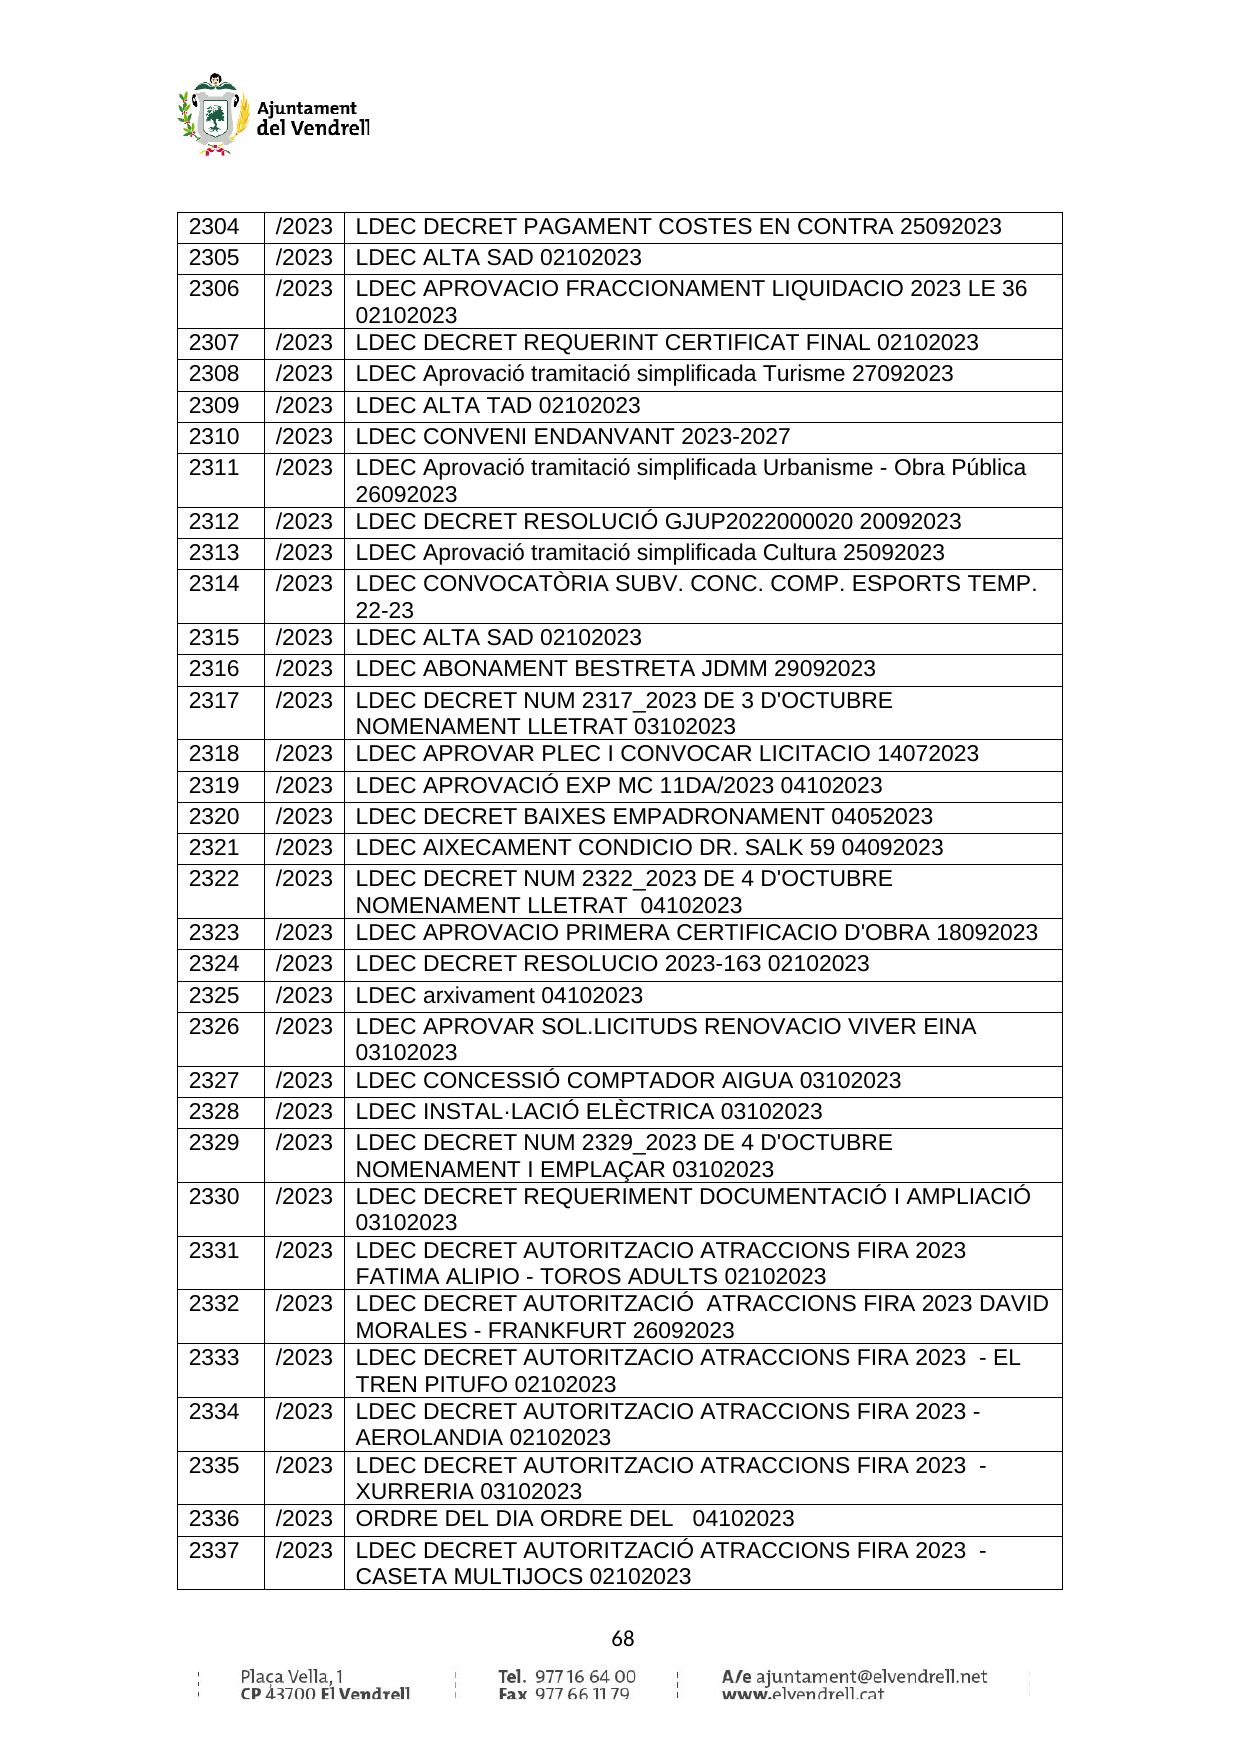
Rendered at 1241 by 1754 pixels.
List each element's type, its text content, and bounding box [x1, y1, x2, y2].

table_cell 2337 [178, 1537, 264, 1589]
table_cell /2023 [265, 655, 344, 686]
table_cell LDEC DECRET NUM 2329_2023 DE 4 D'OCTUBRE NOMENAMENT I EMPLAÇAR 03102023 [345, 1129, 1062, 1182]
table_cell LDEC Aprovació tramitació simplificada Cultura 25092023 [345, 539, 1062, 569]
table_cell LDEC APROVAR PLEC I CONVOCAR LICITACIO 14072023 [345, 740, 1062, 771]
table_cell /2023 [265, 803, 344, 833]
table_cell LDEC DECRET BAIXES EMPADRONAMENT 04052023 [345, 803, 1062, 833]
table_cell LDEC DECRET AUTORITZACIO ATRACCIONS FIRA 2023 FATIMA ALIPIO - TOROS ADULTS 02102023 [345, 1237, 1062, 1289]
table_cell /2023 [265, 772, 344, 802]
table_cell LDEC INSTAL·LACIÓ ELÈCTRICA 03102023 [345, 1098, 1062, 1128]
table_cell 2323 [178, 919, 264, 949]
table_cell 2316 [178, 655, 264, 686]
table_cell /2023 [265, 423, 344, 453]
table_cell 2312 [178, 508, 264, 538]
table_cell /2023 [265, 1098, 344, 1128]
table_cell 2306 [178, 275, 264, 328]
table_cell 2305 [178, 244, 264, 274]
table_cell /2023 [265, 1067, 344, 1097]
table_cell 2314 [178, 570, 264, 623]
table_cell LDEC DECRET REQUERINT CERTIFICAT FINAL 02102023 [345, 329, 1062, 359]
table_cell /2023 [265, 508, 344, 538]
table_cell LDEC Aprovació tramitació simplificada Turisme 27092023 [345, 360, 1062, 391]
table_cell LDEC arxivament 04102023 [345, 982, 1062, 1012]
table_cell 2304 [178, 213, 264, 243]
table_cell LDEC ABONAMENT BESTRETA JDMM 29092023 [345, 655, 1062, 686]
table_cell 2308 [178, 360, 264, 391]
table_cell LDEC CONVOCATÒRIA SUBV. CONC. COMP. ESPORTS TEMP. 22-23 [345, 570, 1062, 623]
table_cell LDEC DECRET PAGAMENT COSTES EN CONTRA 25092023 [345, 213, 1062, 243]
table_cell /2023 [265, 834, 344, 864]
table_cell 2307 [178, 329, 264, 359]
table_cell ORDRE DEL DIA ORDRE DEL 04102023 [345, 1505, 1062, 1536]
table_cell /2023 [265, 244, 344, 274]
table_cell /2023 [265, 539, 344, 569]
table_cell LDEC Aprovació tramitació simplificada Urbanisme - Obra Pública 26092023 [345, 454, 1062, 507]
table_cell /2023 [265, 982, 344, 1012]
table_cell /2023 [265, 1505, 344, 1536]
table_cell 2320 [178, 803, 264, 833]
table_cell LDEC DECRET RESOLUCIÓ GJUP2022000020 20092023 [345, 508, 1062, 538]
table_cell /2023 [265, 687, 344, 739]
table_cell LDEC APROVAR SOL.LICITUDS RENOVACIO VIVER EINA 03102023 [345, 1013, 1062, 1066]
table_cell /2023 [265, 950, 344, 981]
table_cell 2327 [178, 1067, 264, 1097]
table_cell LDEC DECRET AUTORITZACIO ATRACCIONS FIRA 2023 - AEROLANDIA 02102023 [345, 1398, 1062, 1451]
table_cell LDEC CONCESSIÓ COMPTADOR AIGUA 03102023 [345, 1067, 1062, 1097]
table_cell /2023 [265, 329, 344, 359]
table_cell 2325 [178, 982, 264, 1012]
table_cell 2322 [178, 865, 264, 918]
table_cell /2023 [265, 570, 344, 623]
table_cell 2317 [178, 687, 264, 739]
table_cell LDEC APROVACIO FRACCIONAMENT LIQUIDACIO 2023 LE 36 02102023 [345, 275, 1062, 328]
table_cell LDEC ALTA SAD 02102023 [345, 624, 1062, 654]
table_cell 2321 [178, 834, 264, 864]
table_cell /2023 [265, 1013, 344, 1066]
table_cell 2315 [178, 624, 264, 654]
table_cell 2330 [178, 1183, 264, 1236]
table_cell LDEC ALTA TAD 02102023 [345, 392, 1062, 422]
table_cell /2023 [265, 1344, 344, 1397]
table_cell 2331 [178, 1237, 264, 1289]
table_cell /2023 [265, 213, 344, 243]
table_cell 2326 [178, 1013, 264, 1066]
table_cell LDEC DECRET REQUERIMENT DOCUMENTACIÓ I AMPLIACIÓ 03102023 [345, 1183, 1062, 1236]
table_cell /2023 [265, 1537, 344, 1589]
table_cell LDEC DECRET AUTORITZACIO ATRACCIONS FIRA 2023 - EL TREN PITUFO 02102023 [345, 1344, 1062, 1397]
table_cell /2023 [265, 740, 344, 771]
table_cell 2332 [178, 1290, 264, 1343]
table_cell 2311 [178, 454, 264, 507]
table_cell /2023 [265, 865, 344, 918]
table_cell 2333 [178, 1344, 264, 1397]
table_cell LDEC AIXECAMENT CONDICIO DR. SALK 59 04092023 [345, 834, 1062, 864]
table_cell 2324 [178, 950, 264, 981]
table_cell LDEC ALTA SAD 02102023 [345, 244, 1062, 274]
table_cell 2318 [178, 740, 264, 771]
table_cell /2023 [265, 454, 344, 507]
table_cell 2313 [178, 539, 264, 569]
table_cell 2319 [178, 772, 264, 802]
table_cell LDEC DECRET AUTORITZACIÓ ATRACCIONS FIRA 2023 - CASETA MULTIJOCS 02102023 [345, 1537, 1062, 1589]
table_cell /2023 [265, 919, 344, 949]
table_cell LDEC APROVACIÓ EXP MC 11DA/2023 04102023 [345, 772, 1062, 802]
table_cell /2023 [265, 624, 344, 654]
table_cell LDEC CONVENI ENDANVANT 2023-2027 [345, 423, 1062, 453]
table_cell /2023 [265, 1129, 344, 1182]
table_cell LDEC APROVACIO PRIMERA CERTIFICACIO D'OBRA 18092023 [345, 919, 1062, 949]
table_cell LDEC DECRET NUM 2317_2023 DE 3 D'OCTUBRE NOMENAMENT LLETRAT 03102023 [345, 687, 1062, 739]
table_cell /2023 [265, 1290, 344, 1343]
table_cell /2023 [265, 1183, 344, 1236]
table_cell /2023 [265, 275, 344, 328]
table_cell 2309 [178, 392, 264, 422]
table_cell /2023 [265, 1452, 344, 1504]
table_cell 2334 [178, 1398, 264, 1451]
table_cell 2328 [178, 1098, 264, 1128]
table_cell /2023 [265, 360, 344, 391]
table_cell 2329 [178, 1129, 264, 1182]
table_cell /2023 [265, 1398, 344, 1451]
table_cell /2023 [265, 1237, 344, 1289]
table_cell 2335 [178, 1452, 264, 1504]
table_cell 2336 [178, 1505, 264, 1536]
table_cell LDEC DECRET RESOLUCIO 2023-163 02102023 [345, 950, 1062, 981]
table_cell /2023 [265, 392, 344, 422]
table_cell LDEC DECRET AUTORITZACIO ATRACCIONS FIRA 2023 - XURRERIA 03102023 [345, 1452, 1062, 1504]
table_cell 2310 [178, 423, 264, 453]
table_cell LDEC DECRET AUTORITZACIÓ ATRACCIONS FIRA 2023 DAVID MORALES - FRANKFURT 26092023 [345, 1290, 1062, 1343]
table_cell LDEC DECRET NUM 2322_2023 DE 4 D'OCTUBRE NOMENAMENT LLETRAT 04102023 [345, 865, 1062, 918]
